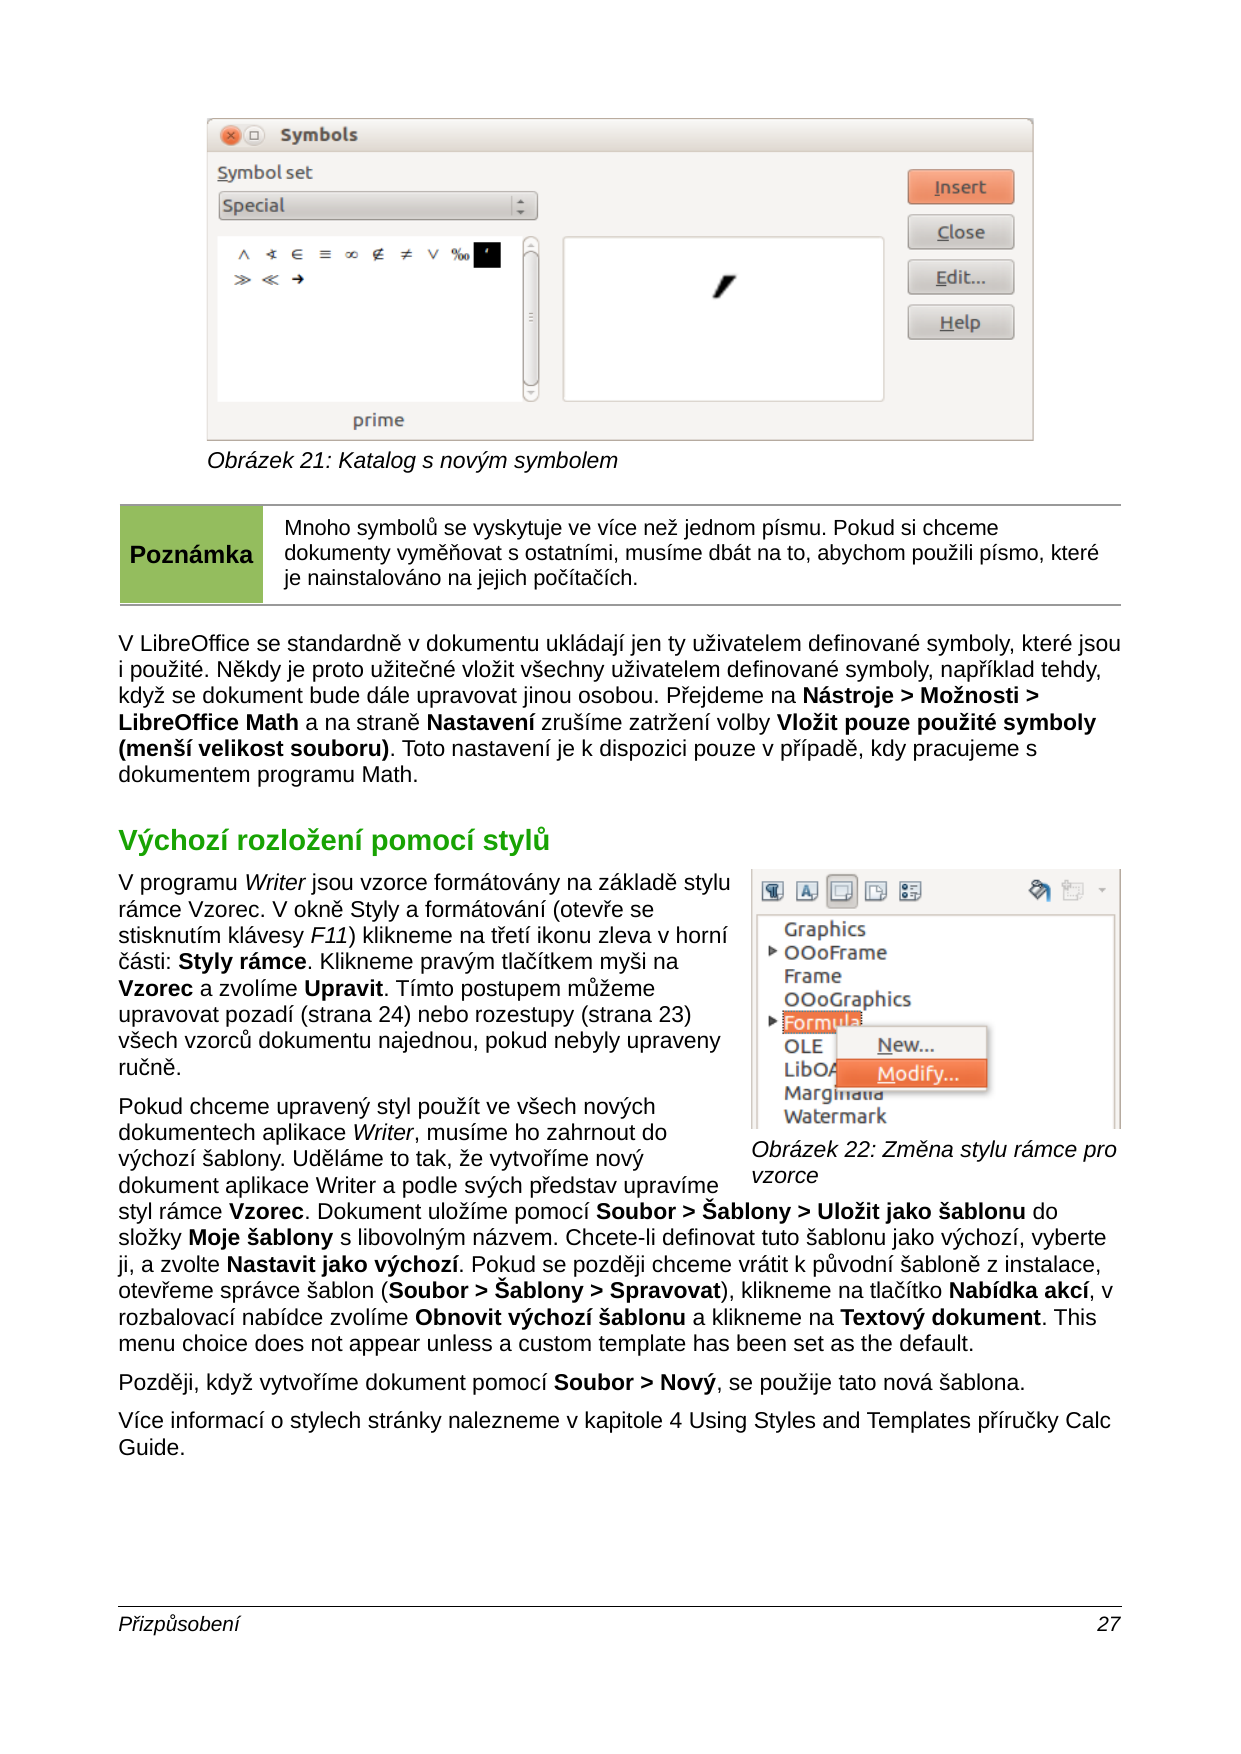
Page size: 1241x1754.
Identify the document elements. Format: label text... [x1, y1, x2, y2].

picture [751, 869, 1121, 1129]
text Obrázek 22: Změna stylu rámce pro vzorce [751, 1136, 1121, 1188]
text Více informací o stylech stránky nalezneme v kapitole 4 Using Styles and Templates příručky Calc Guide. [118, 1407, 1122, 1460]
text Později, když vytvoříme dokument pomocí Soubor > Nový, se použije tato nová šablona. [118, 1369, 1122, 1395]
text V programu Writer jsou vzorce formátovány na základě stylu rámce Vzorec. V okně Styly a formátování (otevře se stisknutím klávesy F11) klikneme na třetí ikonu zleva v horní části: Styly rámce. Klikneme pravým tlačítkem myši na Vzorec a zvolíme Upravit. Tímto postupem můžeme upravovat pozadí (strana 24) nebo rozestupy (strana 23) všech vzorců dokumentu najednou, pokud nebyly upraveny ručně. [118, 869, 751, 1080]
text Pokud chceme upravený styl použít ve všech nových dokumentech aplikace Writer, musíme ho zahrnout do výchozí šablony. Uděláme to tak, že vytvoříme nový dokument aplikace Writer a podle svých představ upravíme styl rámce Vzorec. Dokument uložíme pomocí Soubor > Šablony > Uložit jako šablonu do složky Moje šablony s libovolným názvem. Chcete-li definovat tuto šablonu jako výchozí, vyberte ji, a zvolte Nastavit jako výchozí. Pokud se později chceme vrátit k původní šabloně z instalace, otevřeme správce šablon (Soubor > Šablony > Spravovat), klikneme na tlačítko Nabídka akcí, v rozbalovací nabídce zvolíme Obnovit výchozí šablonu a klikneme na Textový dokument. This menu choice does not appear unless a custom template has been set as the default. [118, 1093, 1122, 1356]
table_header Poznámka [120, 506, 263, 603]
table_header Mnoho symbolů se vyskytuje ve více než jednom písmu. Pokud si chceme dokumenty vyměňovat s ostatními, musíme dbát na to, abychom použili písmo, které je nainstalováno na jejich počítačích. [263, 506, 1121, 603]
subtitle Výchozí rozložení pomocí stylů [118, 823, 1122, 857]
text V LibreOffice se standardně v dokumentu ukládají jen ty uživatelem definované symboly, které jsou i použité. Někdy je proto užitečné vložit všechny uživatelem definované symboly, například tehdy, když se dokument bude dále upravovat jinou osobou. Přejdeme na Nástroje > Možnosti > LibreOffice Math a na straně Nastavení zrušíme zatržení volby Vložit pouze použité symboly (menší velikost souboru). Toto nastavení je k dispozici pouze v případě, kdy pracujeme s dokumentem programu Math. [118, 630, 1122, 788]
picture [206, 118, 1034, 441]
text Obrázek 21 : Katalog s novým symbolem [207, 447, 1033, 473]
